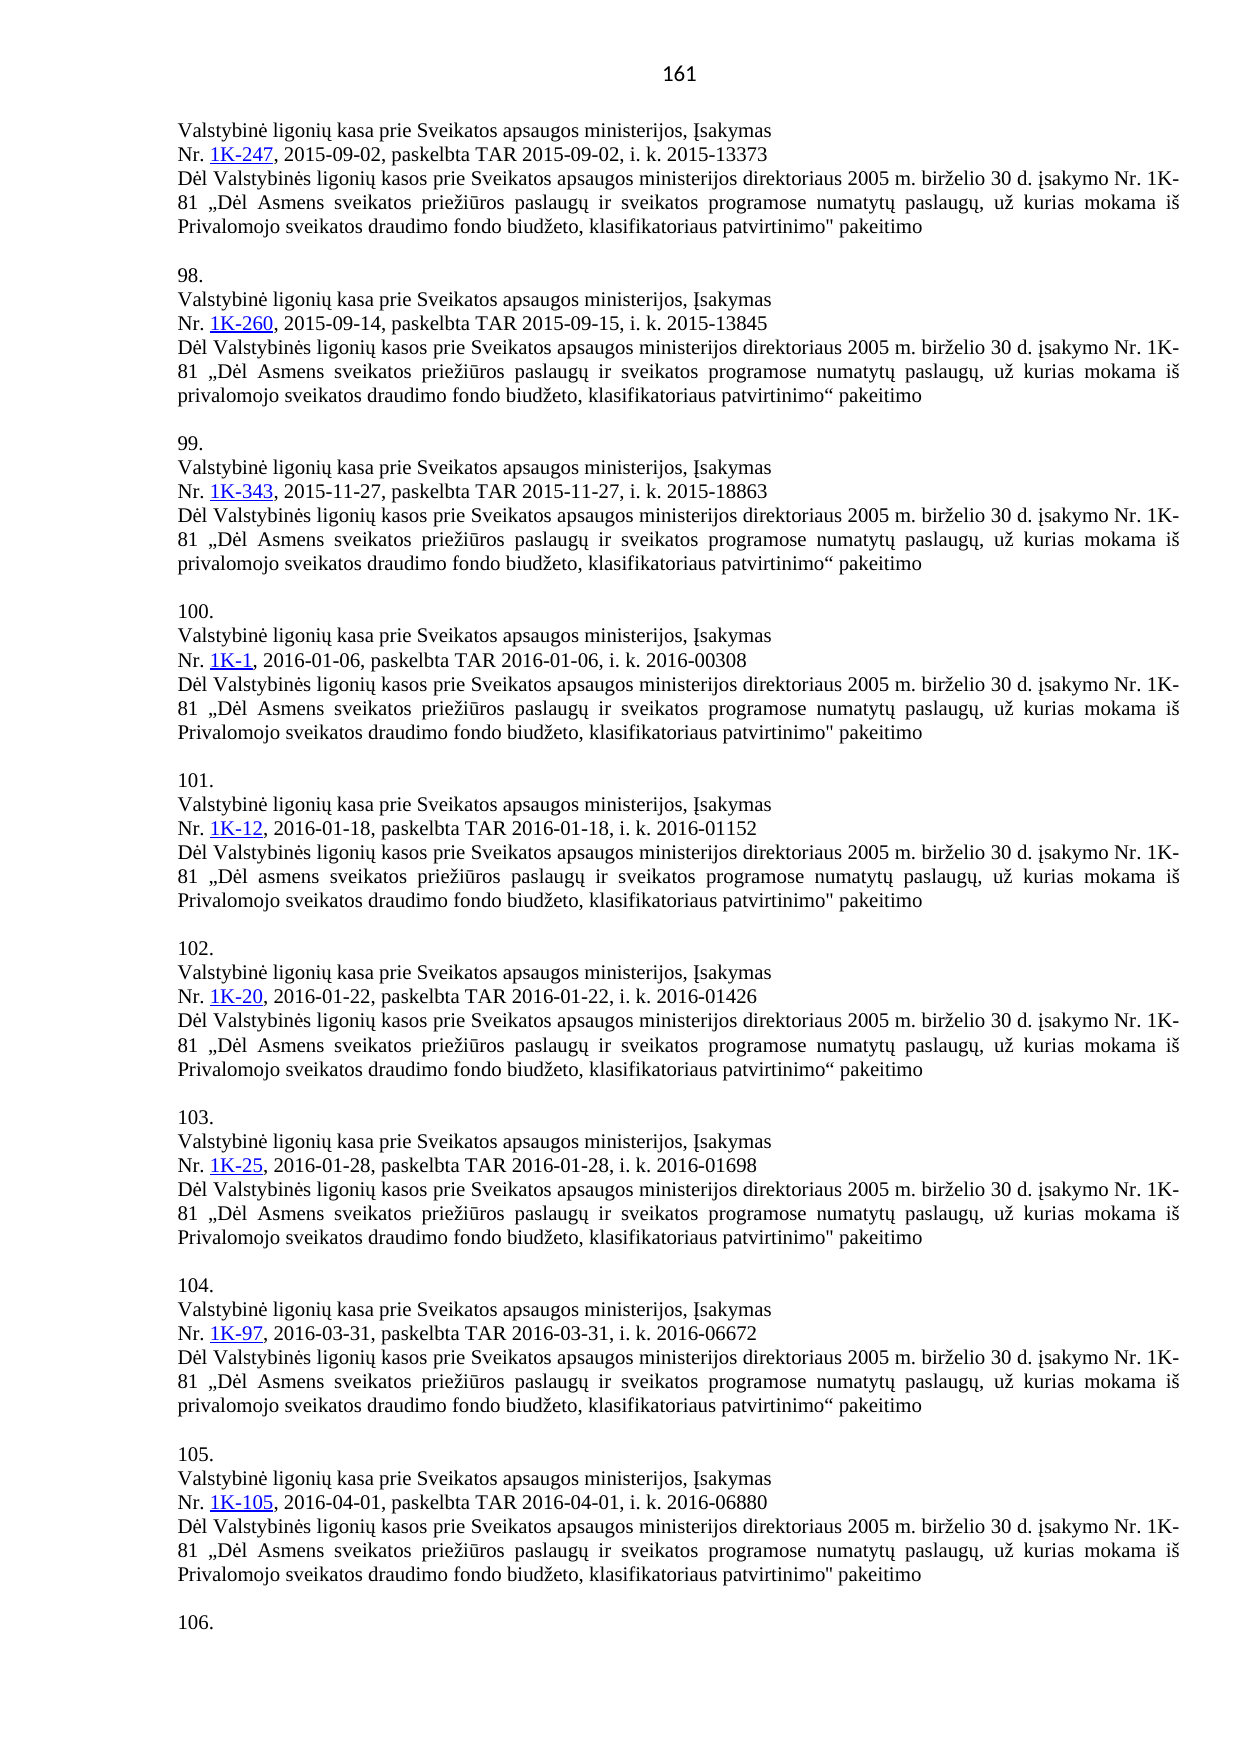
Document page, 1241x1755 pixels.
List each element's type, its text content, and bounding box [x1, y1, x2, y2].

text Valstybinė ligonių kasa prie Sveikatos apsaugos ministerijos, Įsakymas [177, 960, 1181, 984]
text 100. [177, 599, 1181, 623]
text Dėl Valstybinės ligonių kasos prie Sveikatos apsaugos ministerijos direktoriaus 2005 m. birželio 30 d. įsakymo Nr. 1K-81 „Dėl Asmens sveikatos priežiūros paslaugų ir sveikatos programose numatytų paslaugų, už kurias mokama iš Privalomojo sveikatos draudimo fondo biudžeto, klasifikatoriaus patvirtinimo" pakeitimo [177, 166, 1181, 238]
text Valstybinė ligonių kasa prie Sveikatos apsaugos ministerijos, Įsakymas [177, 287, 1181, 311]
text Nr. 1K-343, 2015-11-27, paskelbta TAR 2015-11-27, i. k. 2015-18863 [177, 479, 1181, 503]
text Dėl Valstybinės ligonių kasos prie Sveikatos apsaugos ministerijos direktoriaus 2005 m. birželio 30 d. įsakymo Nr. 1K-81 „Dėl Asmens sveikatos priežiūros paslaugų ir sveikatos programose numatytų paslaugų, už kurias mokama iš privalomojo sveikatos draudimo fondo biudžeto, klasifikatoriaus patvirtinimo“ pakeitimo [177, 335, 1181, 407]
text 104. [177, 1273, 1181, 1297]
text Valstybinė ligonių kasa prie Sveikatos apsaugos ministerijos, Įsakymas [177, 623, 1181, 647]
text Valstybinė ligonių kasa prie Sveikatos apsaugos ministerijos, Įsakymas [177, 792, 1181, 816]
text Dėl Valstybinės ligonių kasos prie Sveikatos apsaugos ministerijos direktoriaus 2005 m. birželio 30 d. įsakymo Nr. 1K-81 „Dėl Asmens sveikatos priežiūros paslaugų ir sveikatos programose numatytų paslaugų, už kurias mokama iš Privalomojo sveikatos draudimo fondo biudžeto, klasifikatoriaus patvirtinimo“ pakeitimo [177, 1008, 1181, 1081]
text 103. [177, 1105, 1181, 1129]
text Nr. 1K-247, 2015-09-02, paskelbta TAR 2015-09-02, i. k. 2015-13373 [177, 142, 1181, 166]
text 98. [177, 262, 1181, 287]
text 102. [177, 936, 1181, 960]
text Valstybinė ligonių kasa prie Sveikatos apsaugos ministerijos, Įsakymas [177, 118, 1181, 142]
text 106. [177, 1610, 1181, 1634]
text Valstybinė ligonių kasa prie Sveikatos apsaugos ministerijos, Įsakymas [177, 1129, 1181, 1153]
text Dėl Valstybinės ligonių kasos prie Sveikatos apsaugos ministerijos direktoriaus 2005 m. birželio 30 d. įsakymo Nr. 1K-81 „Dėl Asmens sveikatos priežiūros paslaugų ir sveikatos programose numatytų paslaugų, už kurias mokama iš Privalomojo sveikatos draudimo fondo biudžeto, klasifikatoriaus patvirtinimo'' pakeitimo [177, 1514, 1181, 1586]
text Valstybinė ligonių kasa prie Sveikatos apsaugos ministerijos, Įsakymas [177, 1297, 1181, 1321]
text 101. [177, 768, 1181, 792]
text Nr. 1K-12, 2016-01-18, paskelbta TAR 2016-01-18, i. k. 2016-01152 [177, 816, 1181, 840]
text Nr. 1K-97, 2016-03-31, paskelbta TAR 2016-03-31, i. k. 2016-06672 [177, 1321, 1181, 1345]
text Nr. 1K-20, 2016-01-22, paskelbta TAR 2016-01-22, i. k. 2016-01426 [177, 984, 1181, 1008]
text Nr. 1K-25, 2016-01-28, paskelbta TAR 2016-01-28, i. k. 2016-01698 [177, 1153, 1181, 1177]
text Dėl Valstybinės ligonių kasos prie Sveikatos apsaugos ministerijos direktoriaus 2005 m. birželio 30 d. įsakymo Nr. 1K-81 „Dėl Asmens sveikatos priežiūros paslaugų ir sveikatos programose numatytų paslaugų, už kurias mokama iš Privalomojo sveikatos draudimo fondo biudžeto, klasifikatoriaus patvirtinimo" pakeitimo [177, 1177, 1181, 1249]
text Dėl Valstybinės ligonių kasos prie Sveikatos apsaugos ministerijos direktoriaus 2005 m. birželio 30 d. įsakymo Nr. 1K-81 „Dėl Asmens sveikatos priežiūros paslaugų ir sveikatos programose numatytų paslaugų, už kurias mokama iš privalomojo sveikatos draudimo fondo biudžeto, klasifikatoriaus patvirtinimo“ pakeitimo [177, 503, 1181, 575]
text Valstybinė ligonių kasa prie Sveikatos apsaugos ministerijos, Įsakymas [177, 455, 1181, 479]
text 99. [177, 431, 1181, 455]
text Dėl Valstybinės ligonių kasos prie Sveikatos apsaugos ministerijos direktoriaus 2005 m. birželio 30 d. įsakymo Nr. 1K-81 „Dėl Asmens sveikatos priežiūros paslaugų ir sveikatos programose numatytų paslaugų, už kurias mokama iš privalomojo sveikatos draudimo fondo biudžeto, klasifikatoriaus patvirtinimo“ pakeitimo [177, 1345, 1181, 1417]
text 105. [177, 1442, 1181, 1466]
text Valstybinė ligonių kasa prie Sveikatos apsaugos ministerijos, Įsakymas [177, 1466, 1181, 1490]
text Nr. 1K-260, 2015-09-14, paskelbta TAR 2015-09-15, i. k. 2015-13845 [177, 311, 1181, 335]
text Dėl Valstybinės ligonių kasos prie Sveikatos apsaugos ministerijos direktoriaus 2005 m. birželio 30 d. įsakymo Nr. 1K-81 „Dėl Asmens sveikatos priežiūros paslaugų ir sveikatos programose numatytų paslaugų, už kurias mokama iš Privalomojo sveikatos draudimo fondo biudžeto, klasifikatoriaus patvirtinimo" pakeitimo [177, 672, 1181, 744]
text Nr. 1K-1, 2016-01-06, paskelbta TAR 2016-01-06, i. k. 2016-00308 [177, 647, 1181, 672]
text Nr. 1K-105, 2016-04-01, paskelbta TAR 2016-04-01, i. k. 2016-06880 [177, 1490, 1181, 1514]
text Dėl Valstybinės ligonių kasos prie Sveikatos apsaugos ministerijos direktoriaus 2005 m. birželio 30 d. įsakymo Nr. 1K-81 „Dėl asmens sveikatos priežiūros paslaugų ir sveikatos programose numatytų paslaugų, už kurias mokama iš Privalomojo sveikatos draudimo fondo biudžeto, klasifikatoriaus patvirtinimo" pakeitimo [177, 840, 1181, 912]
